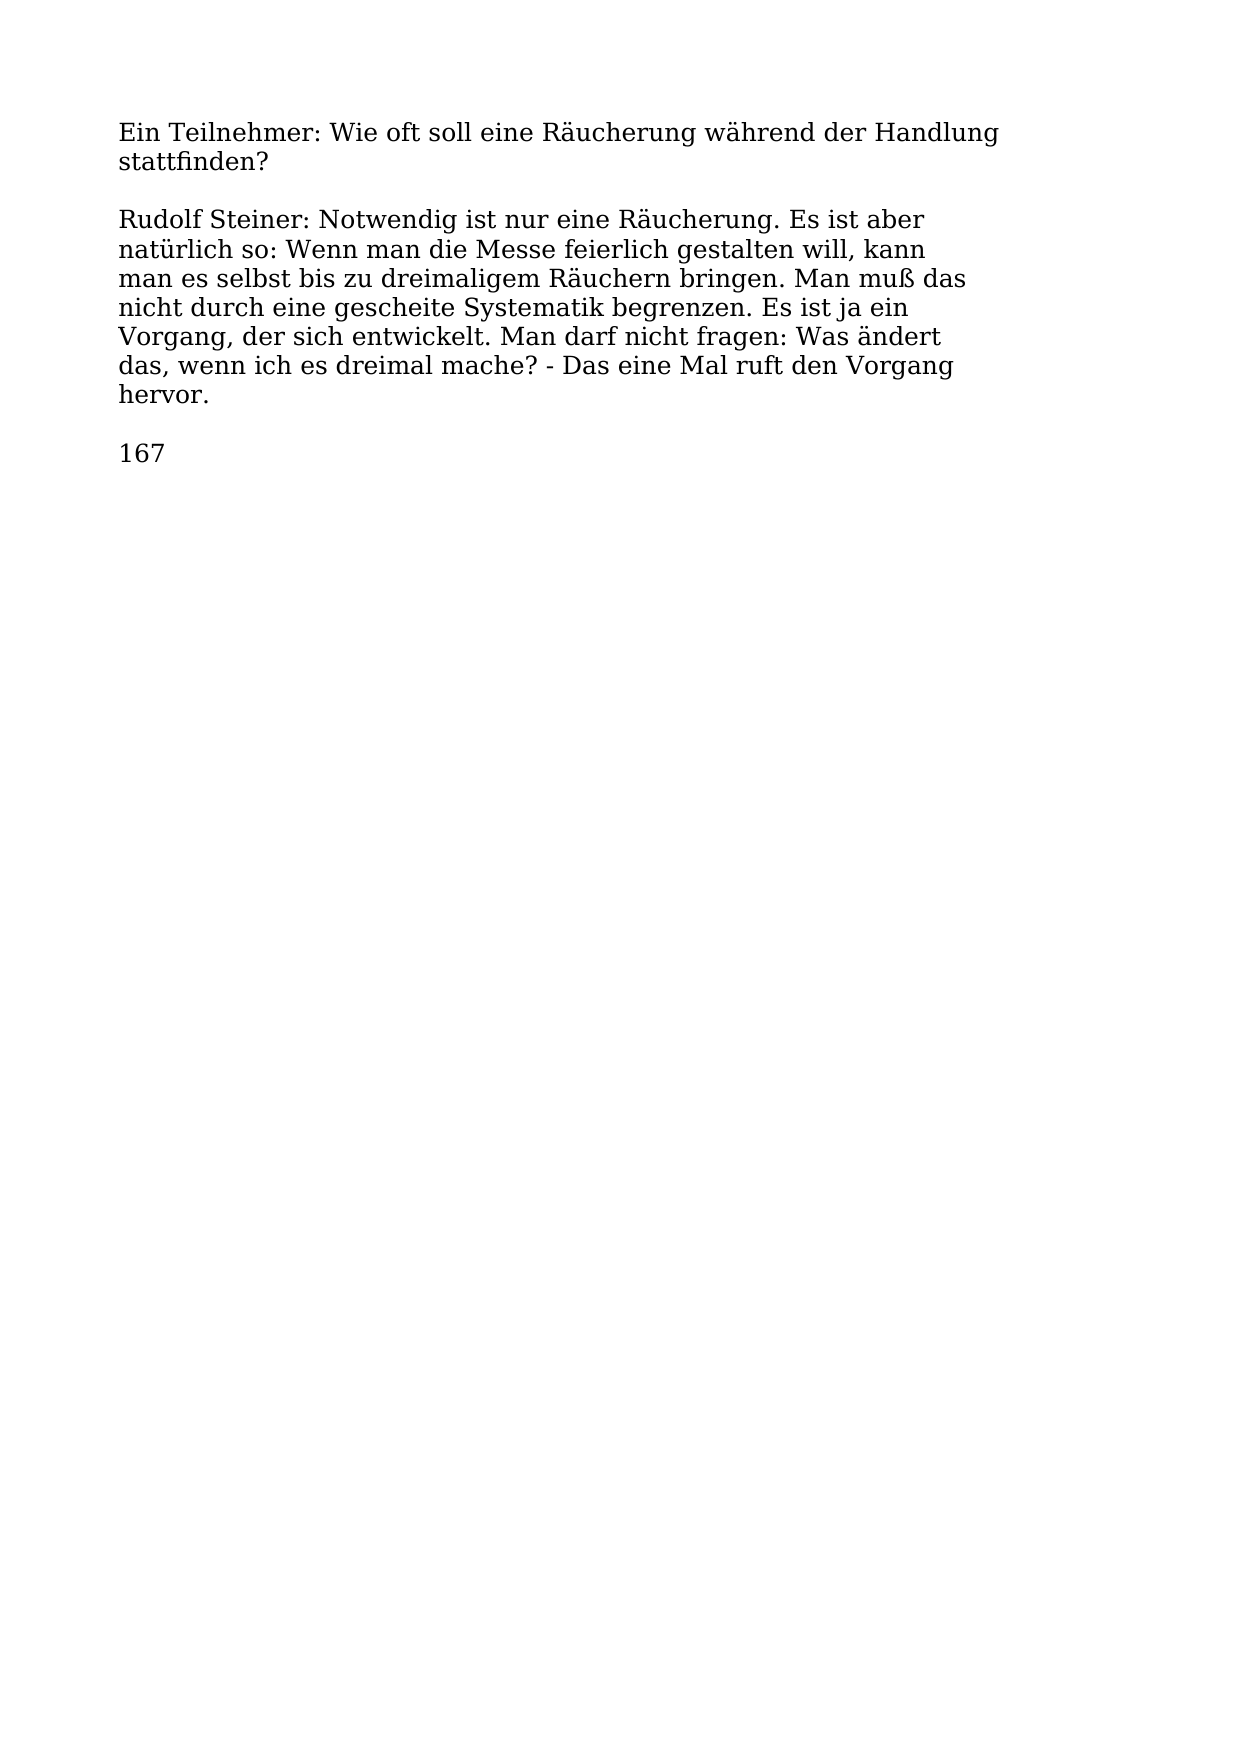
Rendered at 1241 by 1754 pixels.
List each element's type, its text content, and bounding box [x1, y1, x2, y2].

text man es selbst bis zu dreimaligem Räuchern bringen. Man muß das [118, 264, 1122, 293]
text natürlich so: Wenn man die Messe feierlich gestalten will, kann [118, 235, 1122, 264]
text hervor. [118, 381, 1122, 410]
text das, wenn ich es dreimal mache? - Das eine Mal ruft den Vorgang [118, 351, 1122, 381]
text nicht durch eine gescheite Systematik begrenzen. Es ist ja ein [118, 293, 1122, 322]
text Ein Teilnehmer: Wie oft soll eine Räucherung während der Handlung [118, 118, 1122, 147]
text Rudolf Steiner: Notwendig ist nur eine Räucherung. Es ist aber [118, 206, 1122, 235]
text stattfinden? [118, 147, 1122, 176]
text 167 [118, 439, 1122, 468]
text Vorgang, der sich entwickelt. Man darf nicht fragen: Was ändert [118, 322, 1122, 351]
